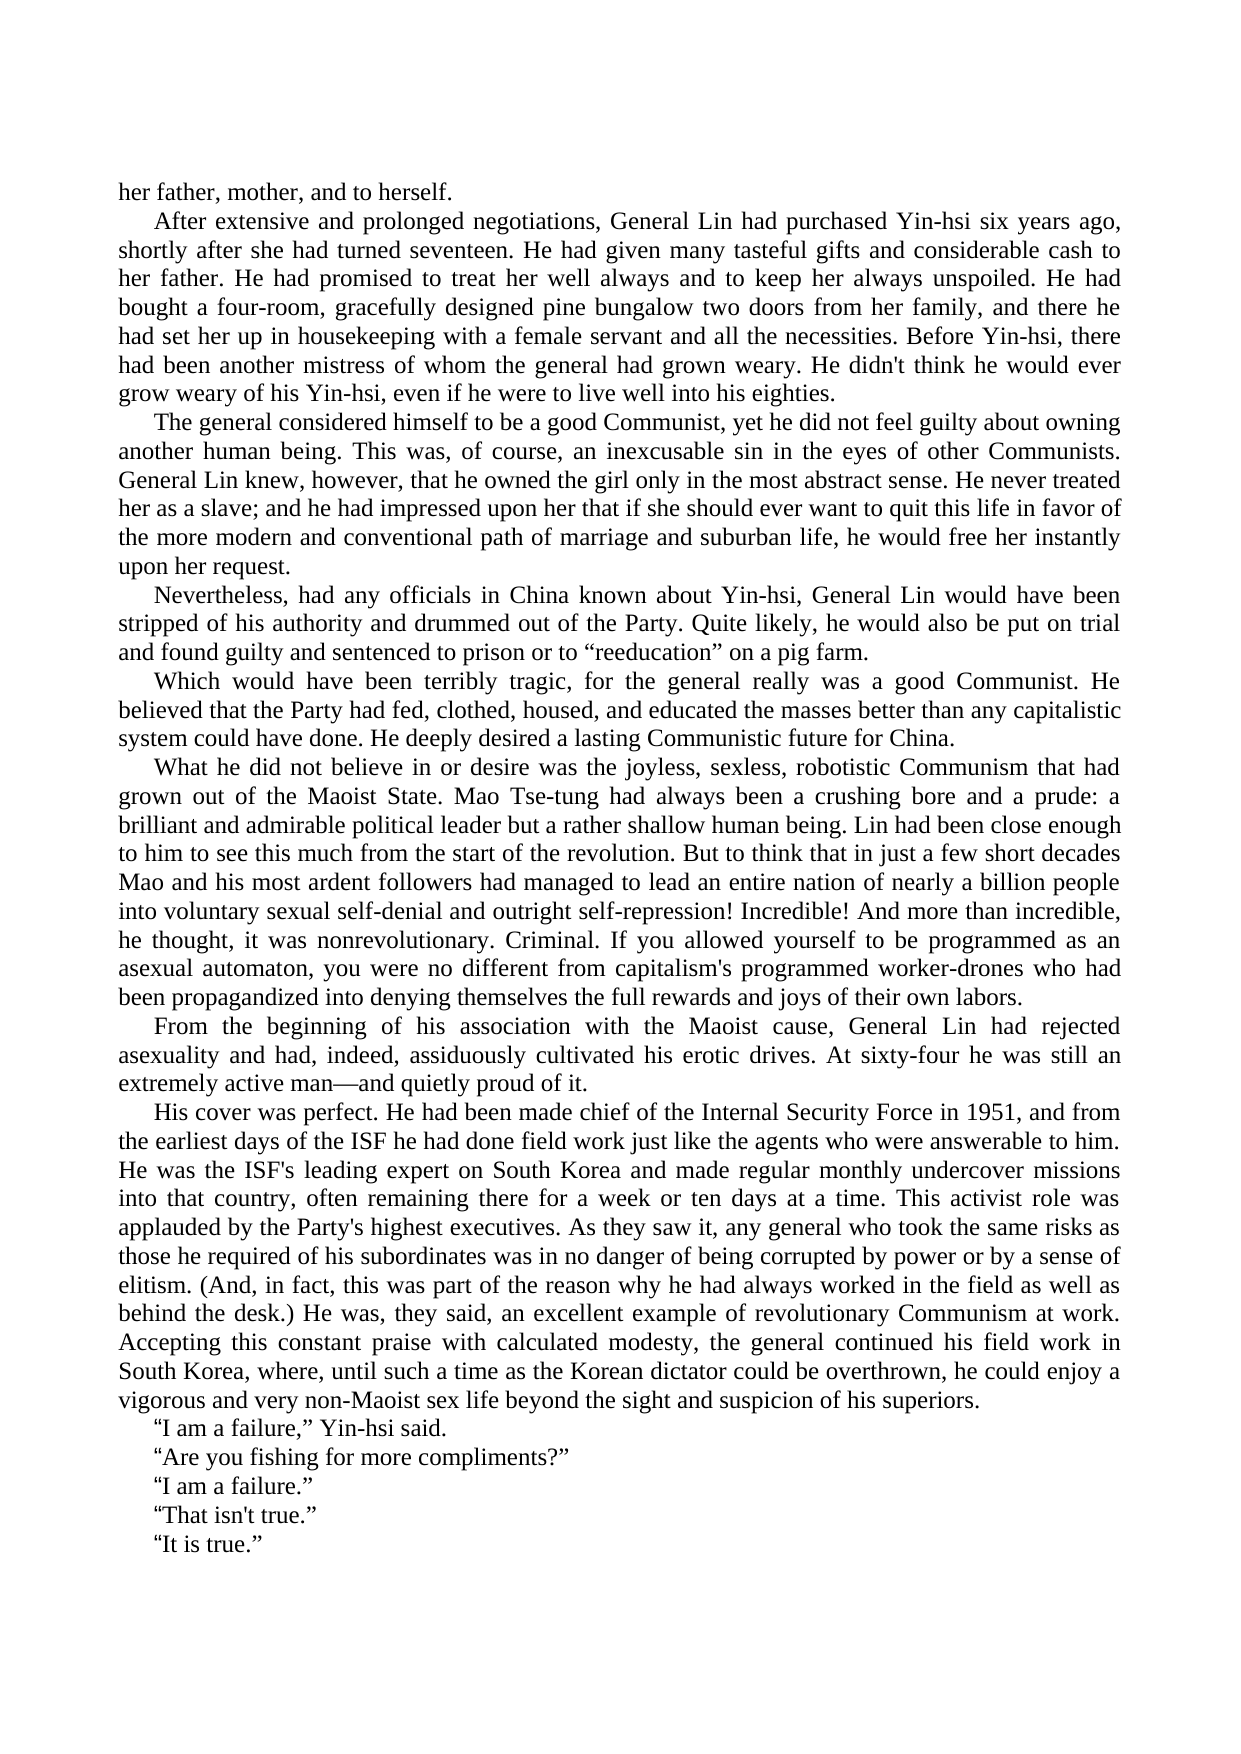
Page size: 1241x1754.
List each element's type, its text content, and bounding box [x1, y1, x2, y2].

text From the beginning of his association with the Maoist cause, General Lin had rejected asexuality and had, indeed, assiduously cultivated his erotic drives. At sixty-four he was still an extremely active man—and quietly proud of it. [118, 1011, 1122, 1097]
text After extensive and prolonged negotiations, General Lin had purchased Yin-hsi six years ago, shortly after she had turned seventeen. He had given many tasteful gifts and considerable cash to her father. He had promised to treat her well always and to keep her always unspoiled. He had bought a four-room, gracefully designed pine bungalow two doors from her family, and there he had set her up in housekeeping with a female servant and all the necessities. Before Yin-hsi, there had been another mistress of whom the general had grown weary. He didn't think he would ever grow weary of his Yin-hsi, even if he were to live well into his eighties. [118, 206, 1122, 407]
text “Are you fishing for more compliments?” [118, 1442, 1122, 1471]
text her father, mother, and to herself. [118, 177, 1122, 206]
text Which would have been terribly tragic, for the general really was a good Communist. He believed that the Party had fed, clothed, housed, and educated the masses better than any capitalistic system could have done. He deeply desired a lasting Communistic future for China. [118, 666, 1122, 752]
text “That isn't true.” [118, 1500, 1122, 1529]
text “I am a failure,” Yin-hsi said. [118, 1413, 1122, 1442]
text “I am a failure.” [118, 1471, 1122, 1500]
text “It is true.” [118, 1529, 1122, 1558]
text What he did not believe in or desire was the joyless, sexless, robotistic Communism that had grown out of the Maoist State. Mao Tse-tung had always been a crushing bore and a prude: a brilliant and admirable political leader but a rather shallow human being. Lin had been close enough to him to see this much from the start of the revolution. But to think that in just a few short decades Mao and his most ardent followers had managed to lead an entire nation of nearly a billion people into voluntary sexual self-denial and outright self-repression! Incredible! And more than incredible, he thought, it was nonrevolutionary. Criminal. If you allowed yourself to be programmed as an asexual automaton, you were no different from capitalism's programmed worker-drones who had been propagandized into denying themselves the full rewards and joys of their own labors. [118, 752, 1122, 1011]
text Nevertheless, had any officials in China known about Yin-hsi, General Lin would have been stripped of his authority and drummed out of the Party. Quite likely, he would also be put on trial and found guilty and sentenced to prison or to “reeducation” on a pig farm. [118, 580, 1122, 666]
text The general considered himself to be a good Communist, yet he did not feel guilty about owning another human being. This was, of course, an inexcusable sin in the eyes of other Communists. General Lin knew, however, that he owned the girl only in the most abstract sense. He never treated her as a slave; and he had impressed upon her that if she should ever want to quit this life in favor of the more modern and conventional path of marriage and suburban life, he would free her instantly upon her request. [118, 407, 1122, 580]
text His cover was perfect. He had been made chief of the Internal Security Force in 1951, and from the earliest days of the ISF he had done field work just like the agents who were answerable to him. He was the ISF's leading expert on South Korea and made regular monthly undercover missions into that country, often remaining there for a week or ten days at a time. This activist role was applauded by the Party's highest executives. As they saw it, any general who took the same risks as those he required of his subordinates was in no danger of being corrupted by power or by a sense of elitism. (And, in fact, this was part of the reason why he had always worked in the field as well as behind the desk.) He was, they said, an excellent example of revolutionary Communism at work. Accepting this constant praise with calculated modesty, the general continued his field work in South Korea, where, until such a time as the Korean dictator could be overthrown, he could enjoy a vigorous and very non-Maoist sex life beyond the sight and suspicion of his superiors. [118, 1097, 1122, 1413]
